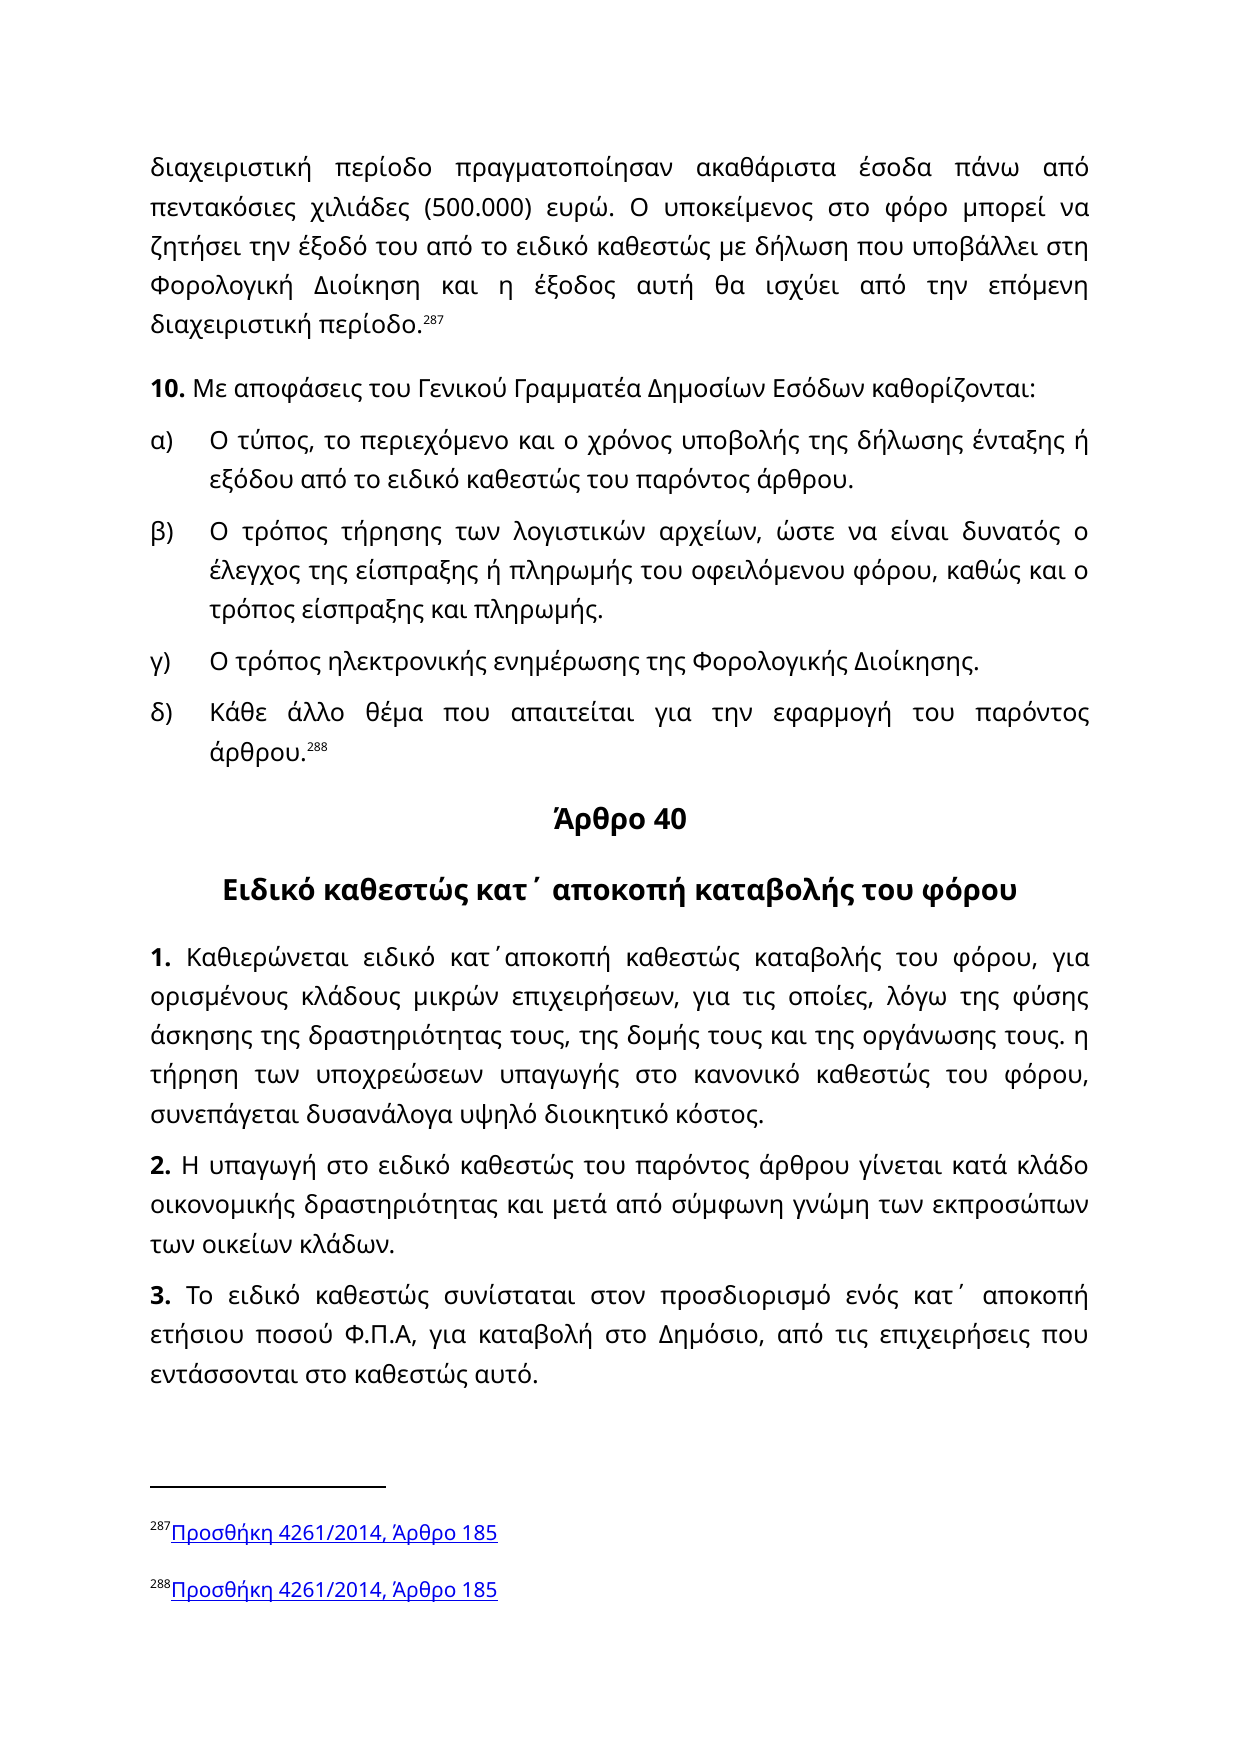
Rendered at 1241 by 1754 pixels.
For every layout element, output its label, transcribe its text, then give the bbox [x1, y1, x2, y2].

text 1. Καθιερώνεται ειδικό κατ΄αποκοπή καθεστώς καταβολής του φόρου, για ορισμένους κλάδους μικρών επιχειρήσεων, για τις οποίες, λόγω της φύσης άσκησης της δραστηριότητας τους, της δομής τους και της οργάνωσης τους. η τήρηση των υποχρεώσεων υπαγωγής στο κανονικό καθεστώς του φόρου, συνεπάγεται δυσανάλογα υψηλό διοικητικό κόστος. [150, 939, 1090, 1130]
text 2. Η υπαγωγή στο ειδικό καθεστώς του παρόντος άρθρου γίνεται κατά κλάδο οικονομικής δραστηριότητας και μετά από σύμφωνη γνώμη των εκπροσώπων των οικείων κλάδων. [150, 1148, 1090, 1260]
text 10. Με αποφάσεις του Γενικού Γραμματέα Δημοσίων Εσόδων καθορίζονται: [150, 371, 1090, 405]
list β) Ο τρόπος τήρησης των λογιστικών αρχείων, ώστε να είναι δυνατός ο έλεγχος της είσπραξης ή πληρωμής του οφειλόμενου φόρου, καθώς και ο τρόπος είσπραξης και πληρωμής. [150, 513, 1090, 626]
list δ) Κάθε άλλο θέμα που απαιτείται για την εφαρμογή του παρόντος άρθρου. [150, 695, 1090, 768]
subtitle Ειδικό καθεστώς κατ΄ αποκοπή καταβολής του φόρου [150, 869, 1090, 909]
text 3. Το ειδικό καθεστώς συνίσταται στον προσδιορισμό ενός κατ΄ αποκοπή ετήσιου ποσού Φ.Π.Α, για καταβολή στο Δημόσιο, από τις επιχειρήσεις που εντάσσονται στο καθεστώς αυτό. [150, 1278, 1090, 1390]
text Προσθήκη 4261/2014, Άρθρο 185 [150, 1518, 1090, 1546]
list α) Ο τύπος, το περιεχόμενο και ο χρόνος υποβολής της δήλωσης ένταξης ή εξόδου από το ειδικό καθεστώς του παρόντος άρθρου. [150, 422, 1090, 496]
text διαχειριστική περίοδο πραγματοποίησαν ακαθάριστα έσοδα πάνω από πεντακόσιες χιλιάδες (500.000) ευρώ. Ο υποκείμενος στο φόρο μπορεί να ζητήσει την έξοδό του από το ειδικό καθεστώς με δήλωση που υποβάλλει στη Φορολογική Διοίκηση και η έξοδος αυτή θα ισχύει από την επόμενη διαχειριστική περίοδο. [150, 150, 1090, 341]
text Προσθήκη 4261/2014, Άρθρο 185 [150, 1576, 1090, 1604]
list γ) Ο τρόπος ηλεκτρονικής ενημέρωσης της Φορολογικής Διοίκησης. [150, 643, 1090, 677]
subtitle Άρθρο 40 [150, 798, 1090, 838]
